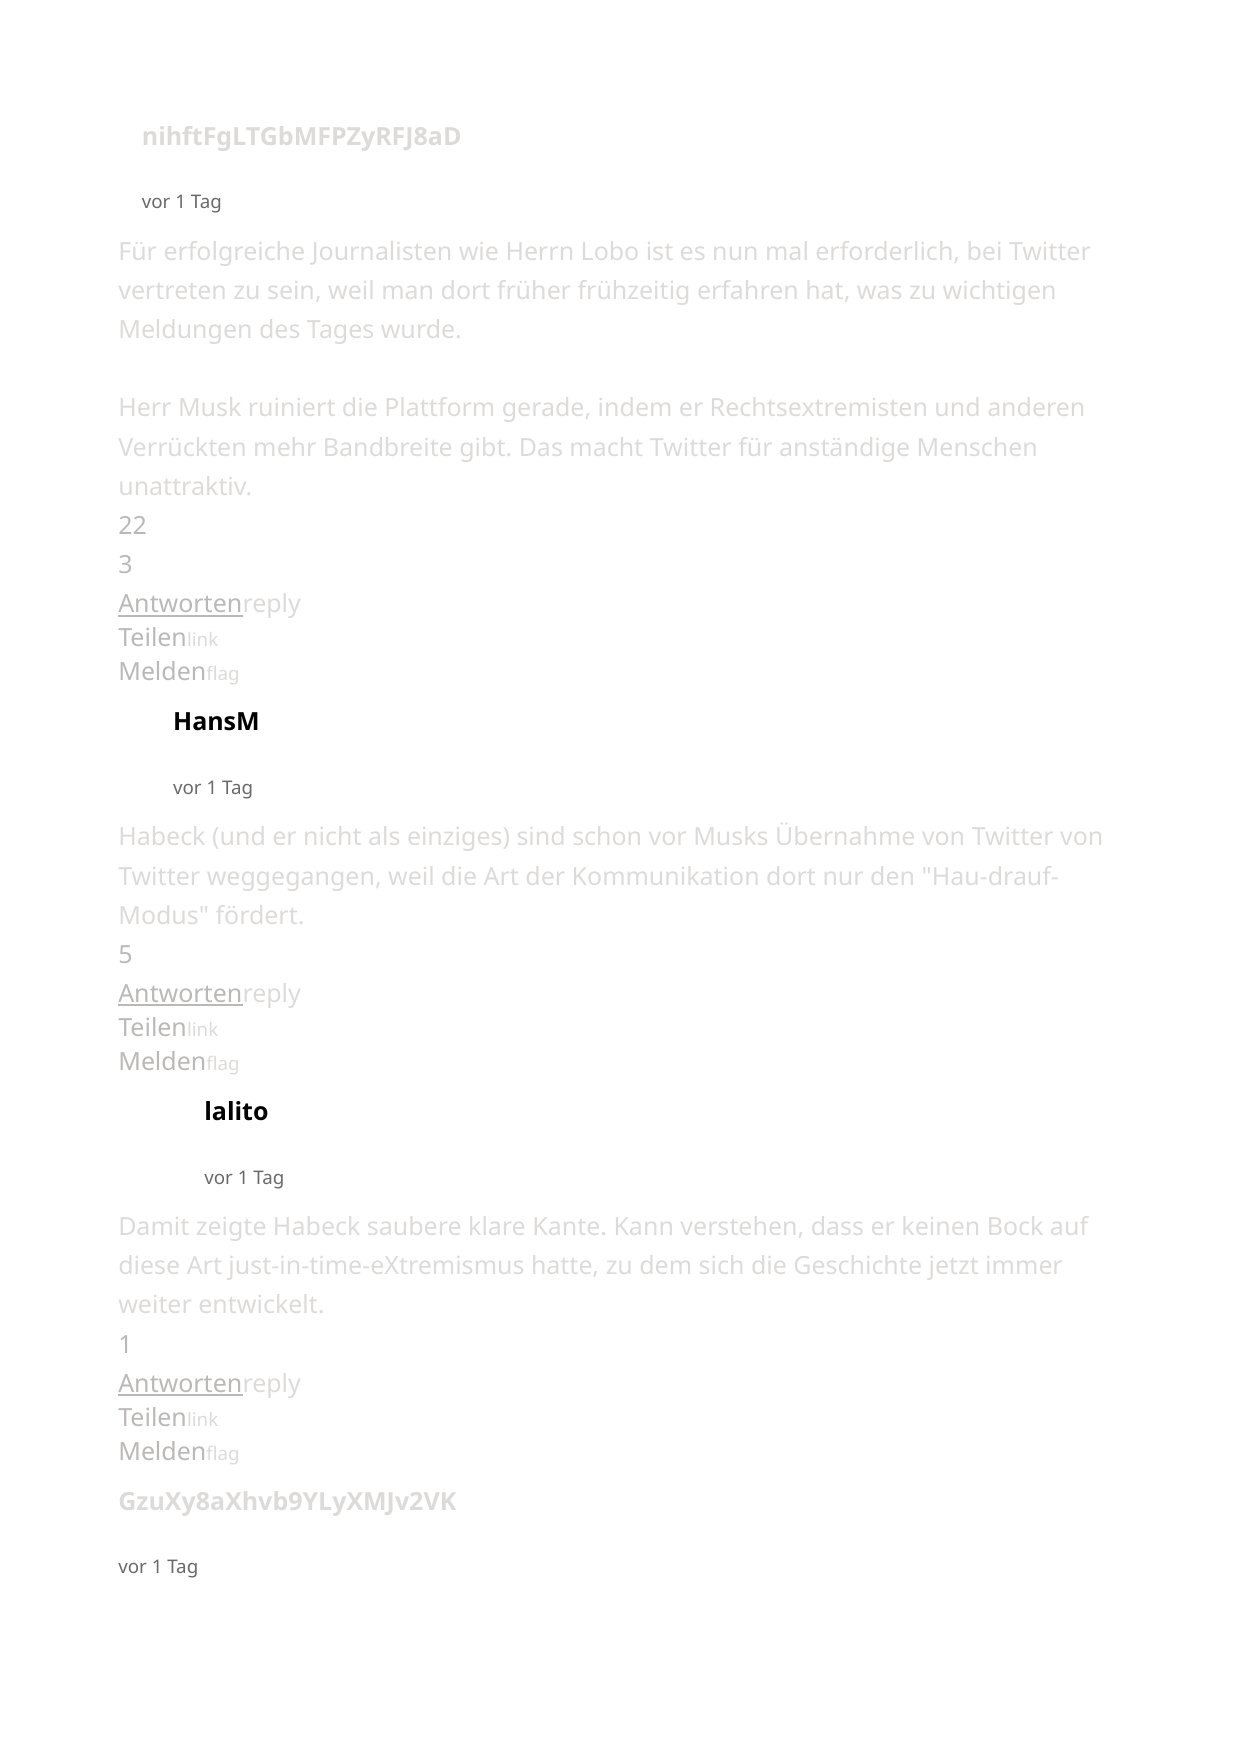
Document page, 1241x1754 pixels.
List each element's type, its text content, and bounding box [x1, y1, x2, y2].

text 1 [118, 1326, 1122, 1360]
text Teilenlink [118, 620, 1122, 654]
text vor 1 Tag [204, 1164, 1117, 1189]
text Antwortenreply [118, 976, 1122, 1010]
text Teilenlink [118, 1010, 1122, 1044]
text Meldenflag [118, 654, 1122, 688]
text lalito [204, 1093, 1114, 1128]
text vor 1 Tag [173, 774, 1117, 800]
text Für erfolgreiche Journalisten wie Herrn Lobo ist es nun mal erforderlich, bei Twitter vertreten zu sein, weil man dort früher frühzeitig erfahren hat, was zu wichtigen Meldungen des Tages wurde. Herr Musk ruiniert die Plattform gerade, indem er Rechtsextremisten und anderen Verrückten mehr Bandbreite gibt. Das macht Twitter für anständige Menschen unattraktiv. [118, 233, 1122, 502]
text HansM [173, 704, 1114, 738]
text 3 [118, 547, 1122, 581]
text nihftFgLTGbMFPZyRFJ8aD [142, 118, 1114, 152]
text Teilenlink [118, 1399, 1122, 1434]
text vor 1 Tag [142, 188, 1117, 214]
text Damit zeigte Habeck saubere klare Kante. Kann verstehen, dass er keinen Bock auf diese Art just-in-time-eXtremismus hatte, zu dem sich die Geschichte jetzt immer weiter entwickelt. [118, 1209, 1122, 1321]
text GzuXy8aXhvb9YLyXMJv2VK [118, 1483, 1114, 1517]
text Meldenflag [118, 1044, 1122, 1078]
text Antwortenreply [118, 1366, 1122, 1399]
text 22 [118, 508, 1122, 542]
text Antwortenreply [118, 586, 1122, 620]
text 5 [118, 937, 1122, 971]
text Habeck (und er nicht als einziges) sind schon vor Musks Übernahme von Twitter von Twitter weggegangen, weil die Art der Kommunikation dort nur den "Hau-drauf-Modus" fördert. [118, 819, 1122, 931]
text vor 1 Tag [118, 1554, 1117, 1579]
text Meldenflag [118, 1434, 1122, 1468]
